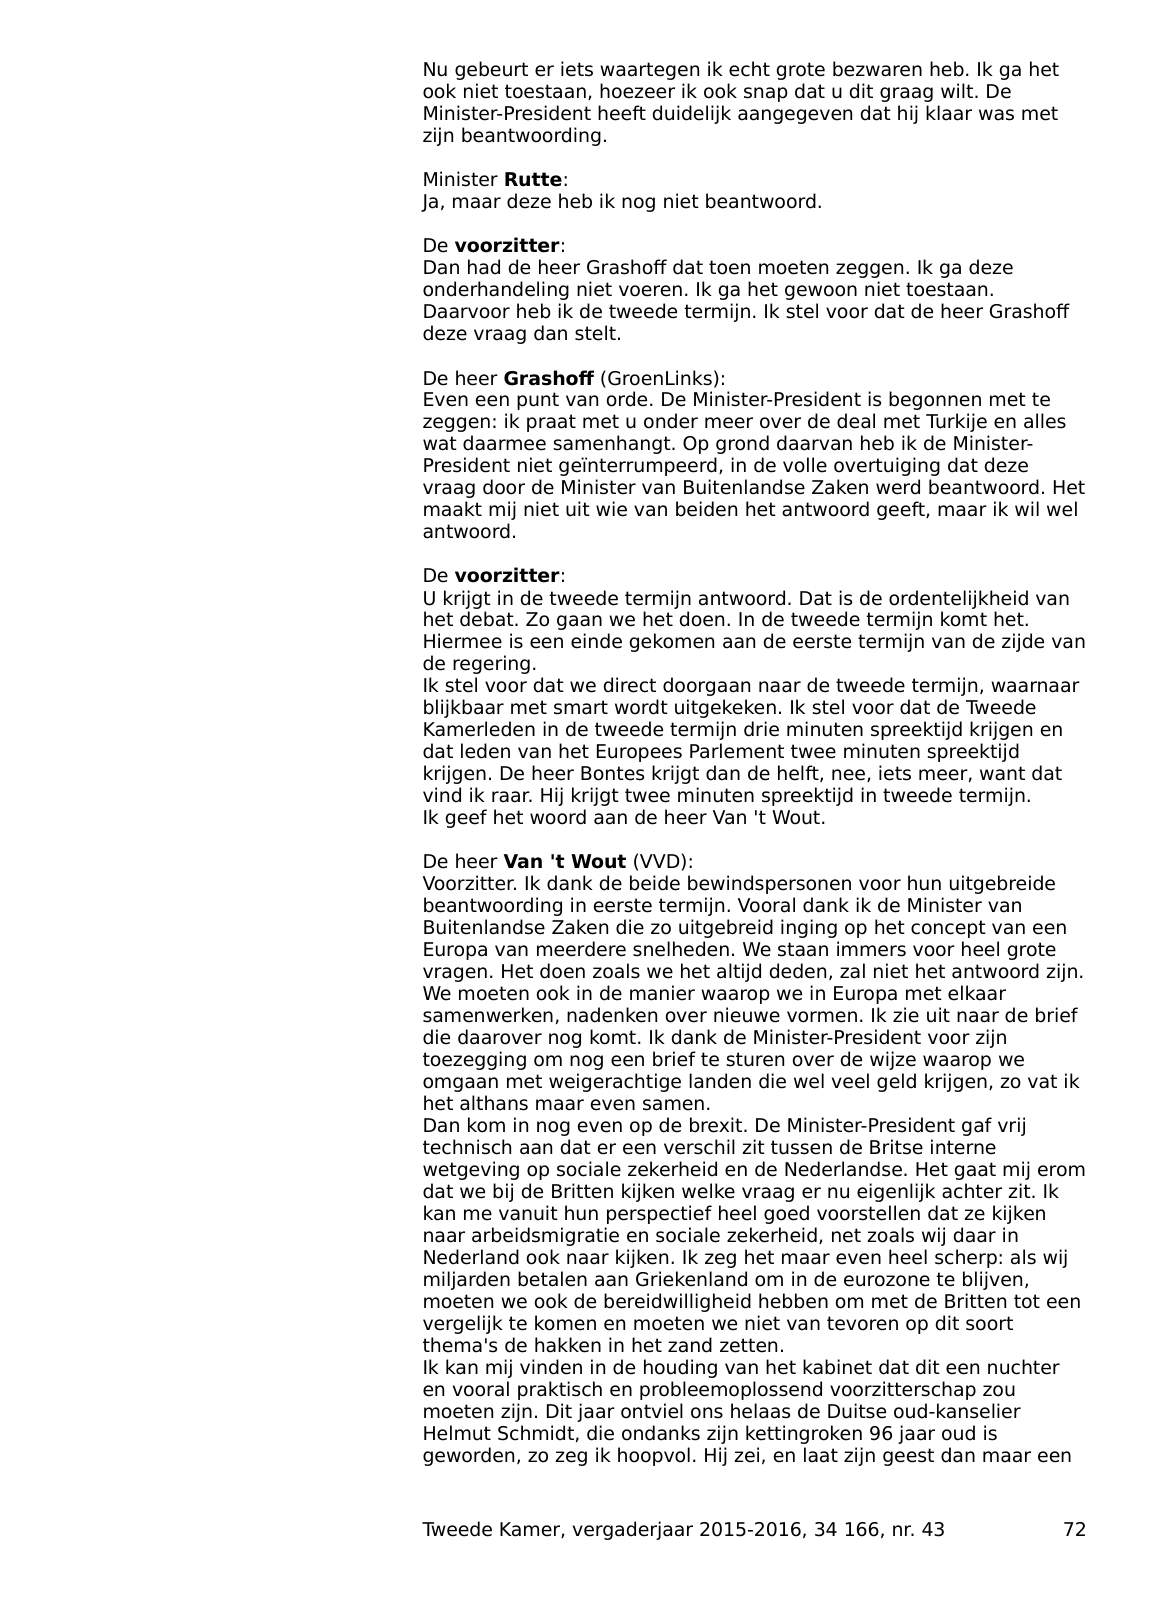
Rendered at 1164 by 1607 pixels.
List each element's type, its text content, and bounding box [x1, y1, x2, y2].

text De heer Grashoff (GroenLinks): [422, 367, 1087, 389]
text De heer Van 't Wout (VVD): [422, 851, 1087, 873]
text Even een punt van orde. De Minister-President is begonnen met te zeggen: ik praat met u onder meer over de deal met Turkije en alles wat daarmee samenhangt. Op grond daarvan heb ik de Minister-President niet geïnterrumpeerd, in de volle overtuiging dat deze vraag door de Minister van Buitenlandse Zaken werd beantwoord. Het maakt mij niet uit wie van beiden het antwoord geeft, maar ik wil wel antwoord. [422, 389, 1087, 543]
text Dan had de heer Grashoff dat toen moeten zeggen. Ik ga deze onderhandeling niet voeren. Ik ga het gewoon niet toestaan. Daarvoor heb ik de tweede termijn. Ik stel voor dat de heer Grashoff deze vraag dan stelt. [422, 257, 1087, 345]
text U krijgt in de tweede termijn antwoord. Dat is de ordentelijkheid van het debat. Zo gaan we het doen. In de tweede termijn komt het. Hiermee is een einde gekomen aan de eerste termijn van de zijde van de regering. [422, 587, 1087, 675]
text De voorzitter: [422, 235, 1087, 257]
text Ik geef het woord aan de heer Van 't Wout. [422, 807, 1087, 829]
text De voorzitter: [422, 565, 1087, 587]
text Ja, maar deze heb ik nog niet beantwoord. [422, 191, 1087, 213]
text Nu gebeurt er iets waartegen ik echt grote bezwaren heb. Ik ga het ook niet toestaan, hoezeer ik ook snap dat u dit graag wilt. De Minister-President heeft duidelijk aangegeven dat hij klaar was met zijn beantwoording. [422, 59, 1087, 147]
text Voorzitter. Ik dank de beide bewindspersonen voor hun uitgebreide beantwoording in eerste termijn. Vooral dank ik de Minister van Buitenlandse Zaken die zo uitgebreid inging op het concept van een Europa van meerdere snelheden. We staan immers voor heel grote vragen. Het doen zoals we het altijd deden, zal niet het antwoord zijn. We moeten ook in de manier waarop we in Europa met elkaar samenwerken, nadenken over nieuwe vormen. Ik zie uit naar de brief die daarover nog komt. Ik dank de Minister-President voor zijn toezegging om nog een brief te sturen over de wijze waarop we omgaan met weigerachtige landen die wel veel geld krijgen, zo vat ik het althans maar even samen. [422, 873, 1087, 1115]
text Ik kan mij vinden in de houding van het kabinet dat dit een nuchter en vooral praktisch en probleemoplossend voorzitterschap zou moeten zijn. Dit jaar ontviel ons helaas de Duitse oud-kanselier Helmut Schmidt, die ondanks zijn kettingroken 96 jaar oud is geworden, zo zeg ik hoopvol. Hij zei, en laat zijn geest dan maar een [422, 1357, 1087, 1467]
text Dan kom in nog even op de brexit. De Minister-President gaf vrij technisch aan dat er een verschil zit tussen de Britse interne wetgeving op sociale zekerheid en de Nederlandse. Het gaat mij erom dat we bij de Britten kijken welke vraag er nu eigenlijk achter zit. Ik kan me vanuit hun perspectief heel goed voorstellen dat ze kijken naar arbeidsmigratie en sociale zekerheid, net zoals wij daar in Nederland ook naar kijken. Ik zeg het maar even heel scherp: als wij miljarden betalen aan Griekenland om in de eurozone te blijven, moeten we ook de bereidwilligheid hebben om met de Britten tot een vergelijk te komen en moeten we niet van tevoren op dit soort thema's de hakken in het zand zetten. [422, 1115, 1087, 1357]
text Minister Rutte: [422, 169, 1087, 191]
text Ik stel voor dat we direct doorgaan naar de tweede termijn, waarnaar blijkbaar met smart wordt uitgekeken. Ik stel voor dat de Tweede Kamerleden in de tweede termijn drie minuten spreektijd krijgen en dat leden van het Europees Parlement twee minuten spreektijd krijgen. De heer Bontes krijgt dan de helft, nee, iets meer, want dat vind ik raar. Hij krijgt twee minuten spreektijd in tweede termijn. [422, 675, 1087, 807]
